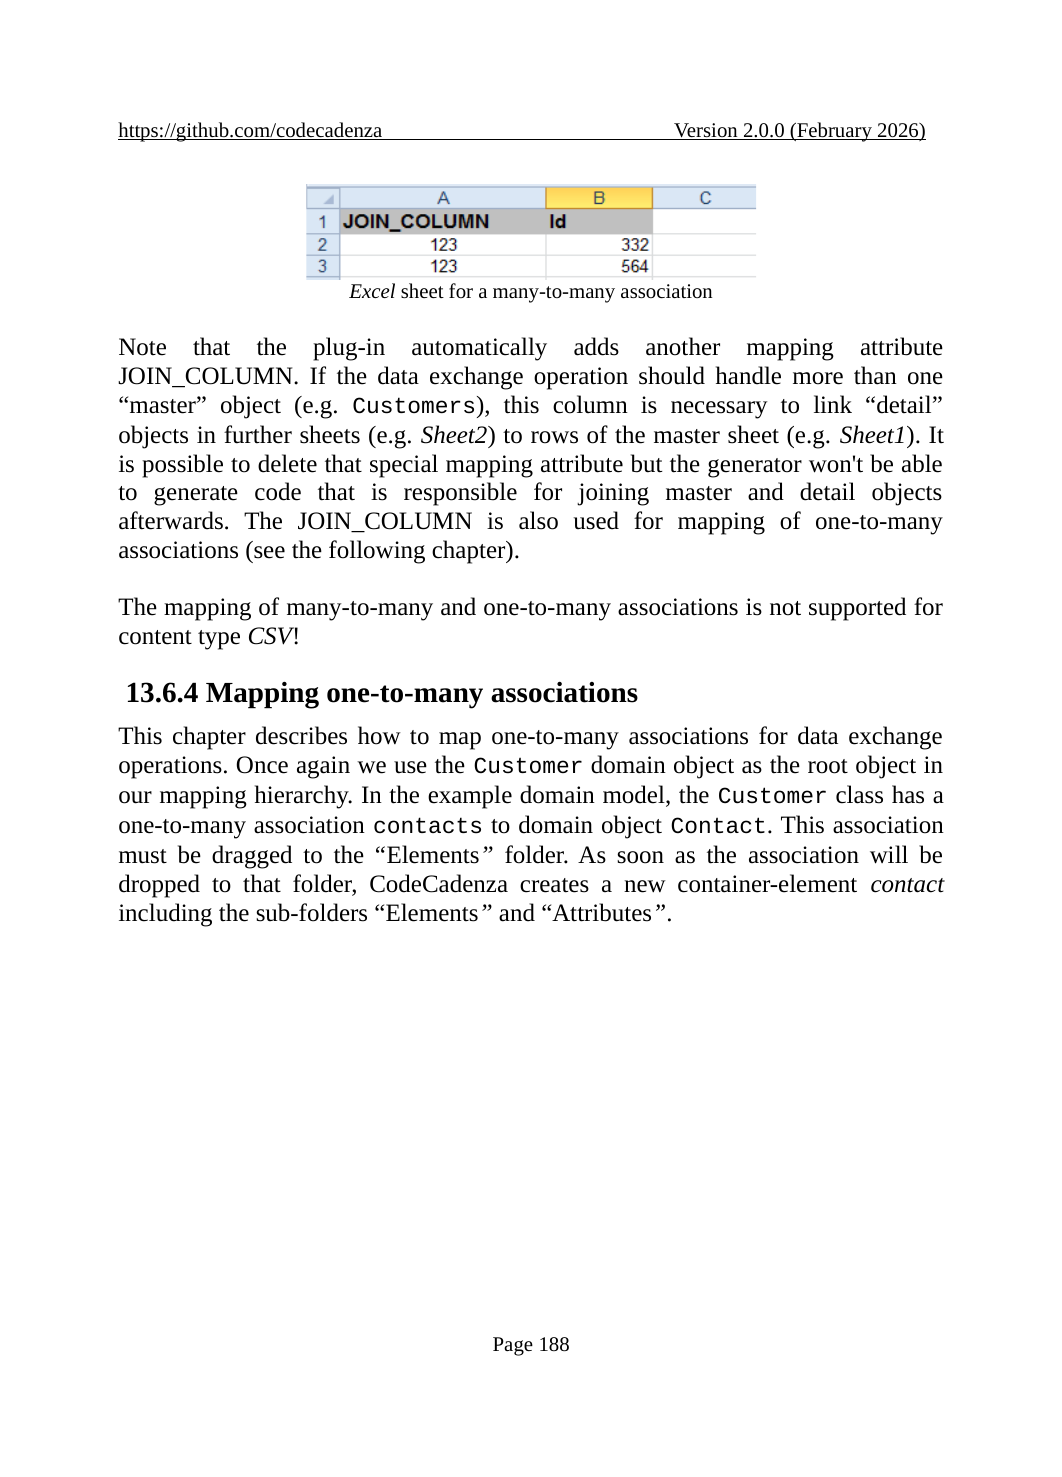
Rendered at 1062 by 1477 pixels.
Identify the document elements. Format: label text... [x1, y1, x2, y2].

text Note that the plug-in automatically adds another mapping attribute JOIN_COLUMN. If the data exchange operation should handle more than one “master” object (e.g. Customers), this column is necessary to link “detail” objects in further sheets (e.g. Sheet2) to rows of the master sheet (e.g. Sheet1). It is possible to delete that special mapping attribute but the generator won't be able to generate code that is responsible for joining master and detail objects afterwards. The JOIN_COLUMN is also used for mapping of one-to-many associations (see the following chapter). [118, 332, 944, 564]
picture [306, 184, 757, 280]
text This chapter describes how to map one-to-many associations for data exchange operations. Once again we use the Customer domain object as the root object in our mapping hierarchy. In the example domain model, the Customer class has a one-to-many association contacts to domain object Contact. This association must be dragged to the “Elements” folder. As soon as the association will be dropped to that folder, CodeCadenza creates a new container-element contact including the sub-folders “Elements” and “Attributes”. [118, 721, 944, 927]
subtitle Mapping one-to-many associations [118, 675, 944, 708]
text Excel sheet for a many-to-many association [306, 280, 756, 303]
text The mapping of many-to-many and one-to-many associations is not supported for content type CSV! [118, 592, 944, 650]
